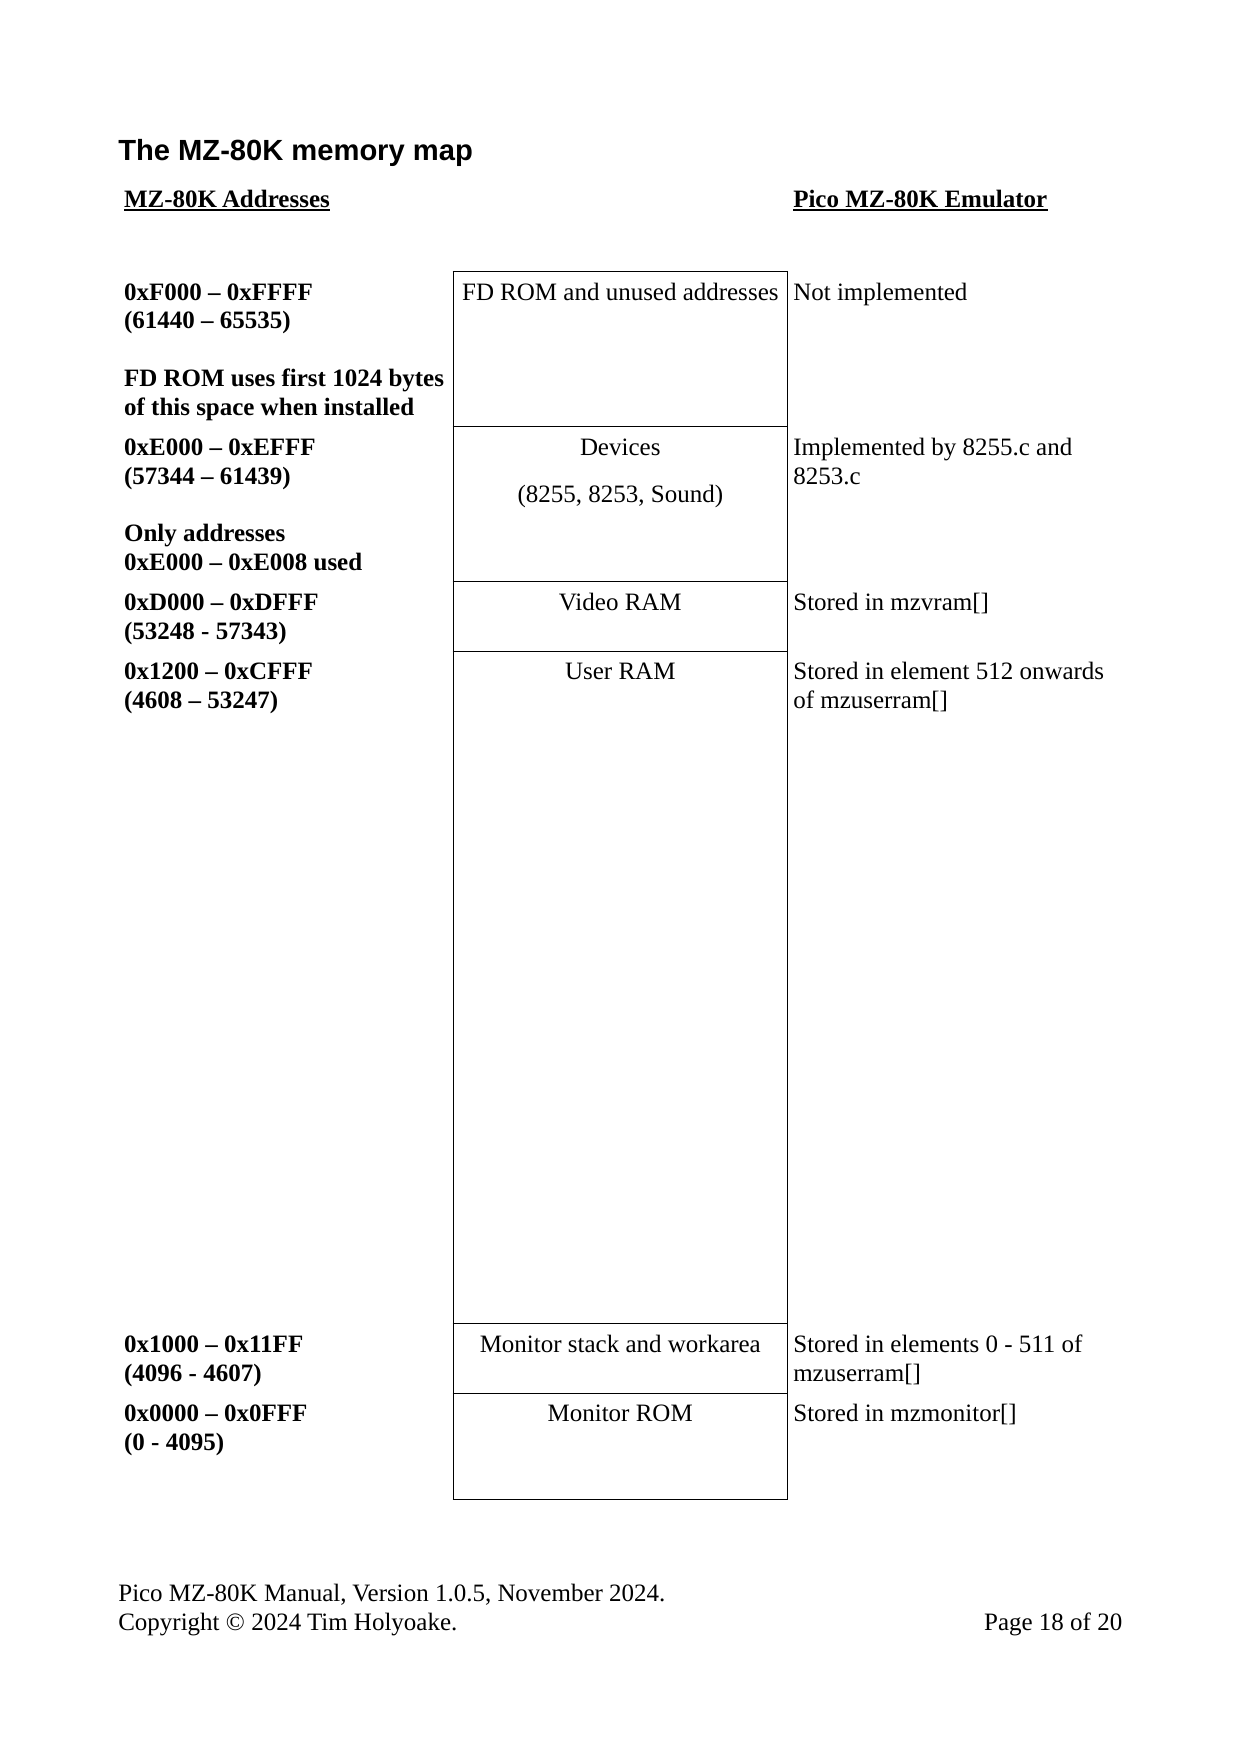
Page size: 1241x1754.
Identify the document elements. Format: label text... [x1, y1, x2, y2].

subtitle The MZ-80K memory map [118, 133, 1122, 166]
table_cell Implemented by 8255.c and 8253.c [788, 426, 1122, 581]
table_cell Monitor stack and workarea [454, 1324, 787, 1392]
table_cell FD ROM and unused addresses [454, 272, 787, 426]
table_header [453, 179, 787, 271]
table_cell Stored in mzmonitor[] [788, 1393, 1122, 1499]
table_header MZ-80K Addresses [118, 179, 453, 271]
table_cell 0x1000 – 0x11FF (4096 - 4607) [118, 1323, 453, 1392]
table_cell Video RAM [454, 582, 787, 651]
table_cell Stored in elements 0 - 511 of mzuserram[] [788, 1323, 1122, 1392]
table_cell 0x0000 – 0x0FFF (0 - 4095) [118, 1393, 453, 1499]
table_cell Devices (8255, 8253, Sound) [454, 427, 787, 581]
table_cell Not implemented [788, 271, 1122, 426]
table_cell 0xF000 – 0xFFFF (61440 – 65535) FD ROM uses first 1024 bytes of this space when installed [118, 271, 453, 426]
table_header Pico MZ-80K Emulator [788, 179, 1122, 271]
table_cell Stored in mzvram[] [788, 581, 1122, 651]
table_cell 0xD000 – 0xDFFF (53248 - 57343) [118, 581, 453, 651]
table_cell Stored in element 512 onwards of mzuserram[] [788, 651, 1122, 1323]
table_cell User RAM [454, 652, 787, 1323]
table_cell Monitor ROM [454, 1394, 787, 1499]
table_cell 0xE000 – 0xEFFF (57344 – 61439) Only addresses 0xE000 – 0xE008 used [118, 426, 453, 581]
table_cell 0x1200 – 0xCFFF (4608 – 53247) [118, 651, 453, 1323]
